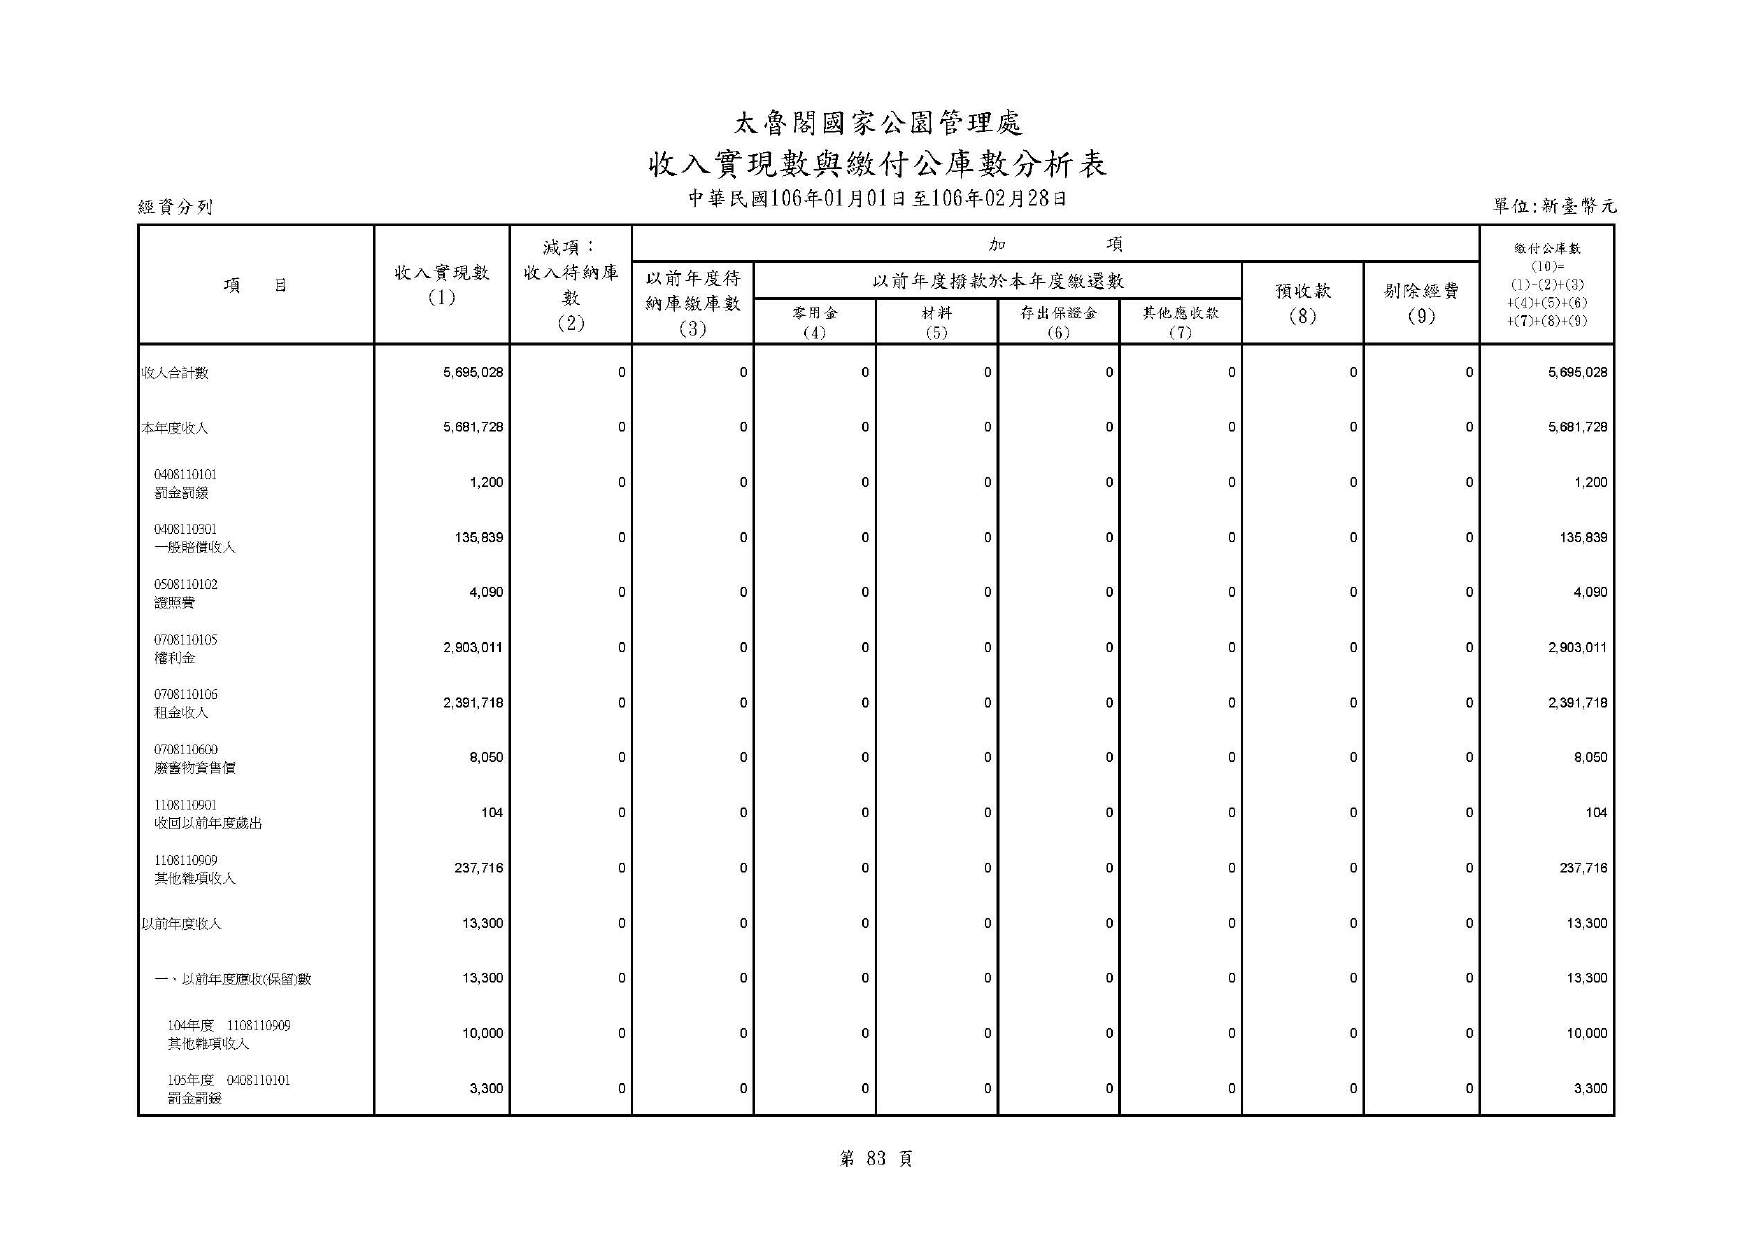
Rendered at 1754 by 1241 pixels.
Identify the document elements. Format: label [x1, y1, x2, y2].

picture [59, 59, 1695, 1216]
